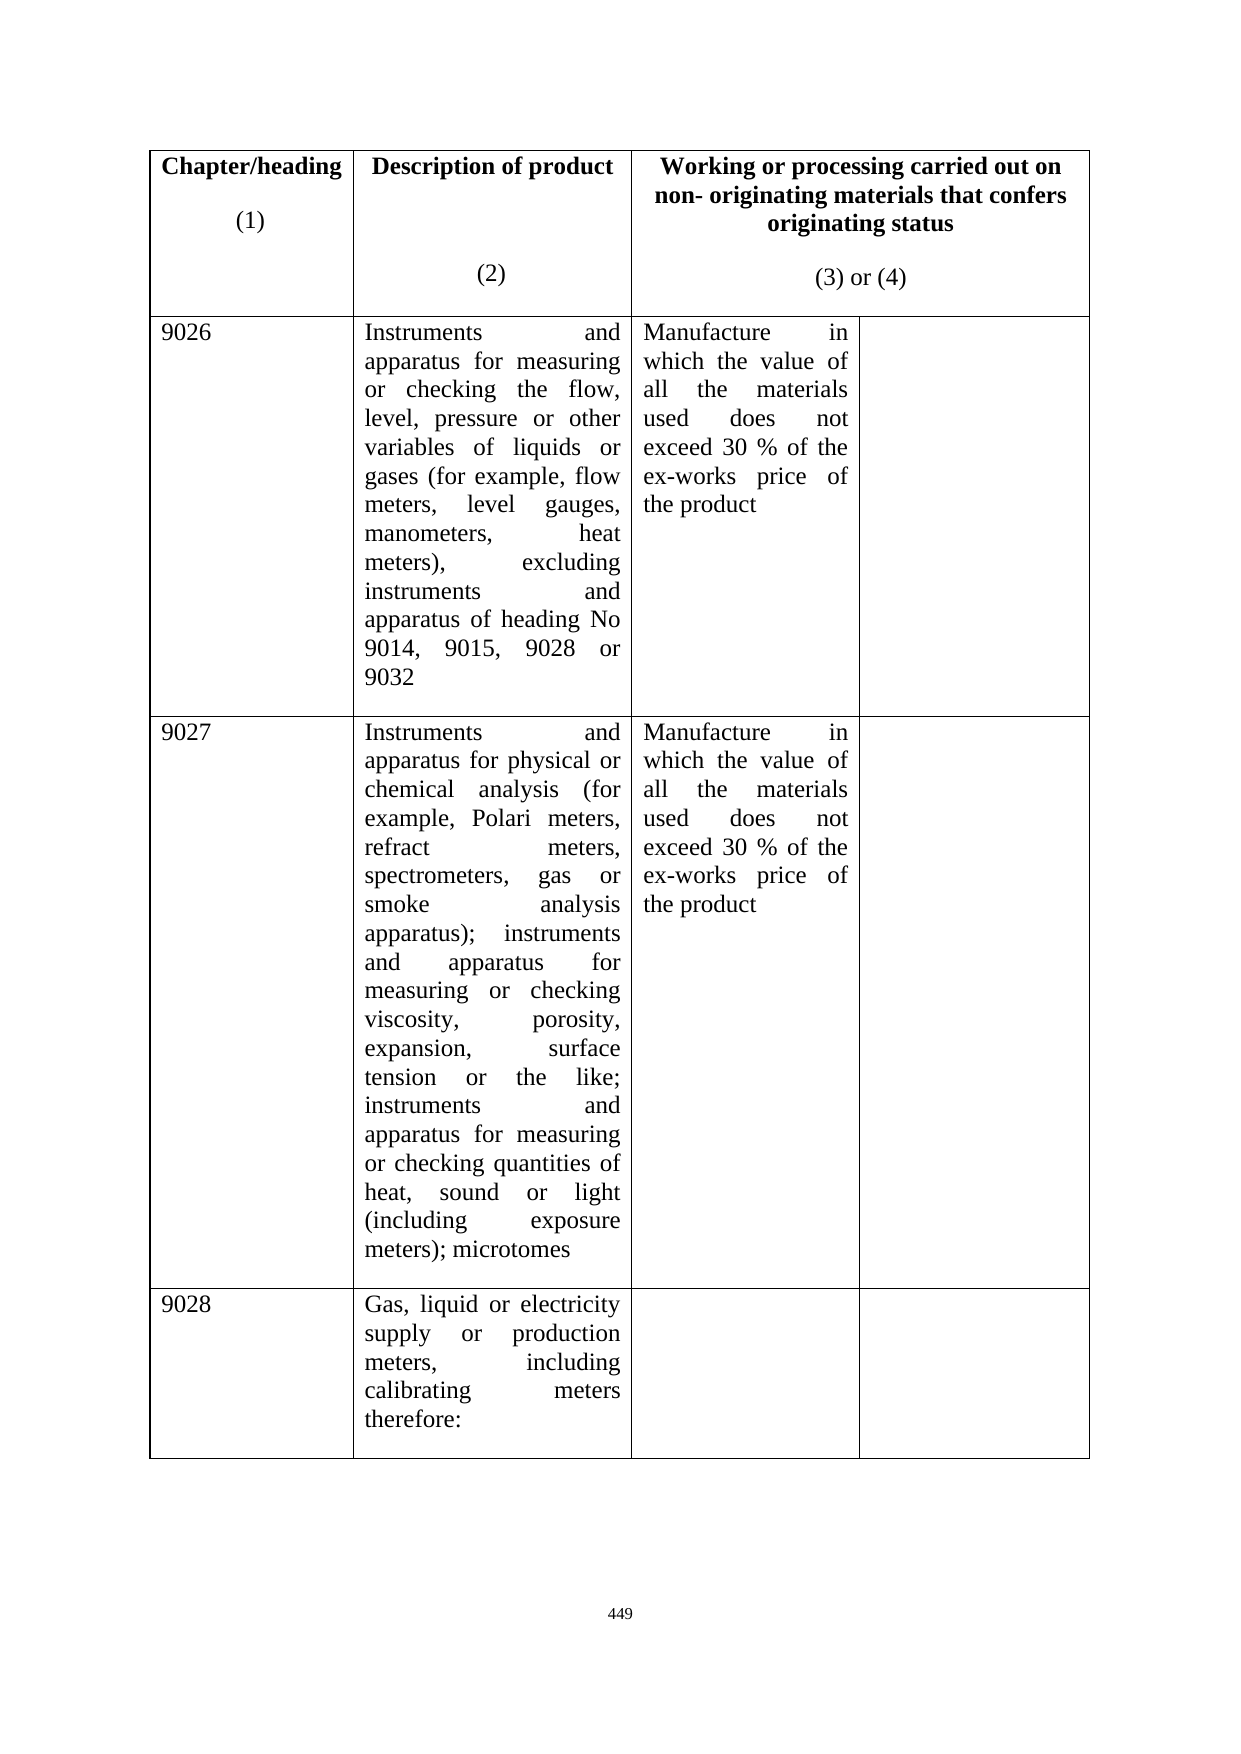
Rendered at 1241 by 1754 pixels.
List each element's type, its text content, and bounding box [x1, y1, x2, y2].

table_cell [860, 717, 1089, 1288]
table_header Working or processing carried out on non- originating materials that confers originating status (3) or (4) [632, 151, 1089, 316]
table_cell [860, 317, 1089, 716]
table_cell 9026 [151, 317, 353, 716]
table_cell Gas, liquid or electricity supply or production meters, including calibrating meters therefore: [354, 1289, 631, 1458]
table_header Chapter/heading (1) [151, 151, 353, 316]
table_header Description of product (2) [354, 151, 631, 316]
table_cell Manufacture in which the value of all the materials used does not exceed 30 % of the ex-works price of the product [632, 317, 859, 716]
table_cell Manufacture in which the value of all the materials used does not exceed 30 % of the ex-works price of the product [632, 717, 859, 1288]
table_cell [860, 1289, 1089, 1458]
table_cell [632, 1289, 859, 1458]
table_cell 9028 [151, 1289, 353, 1458]
table_cell Instruments and apparatus for measuring or checking the flow, level, pressure or other variables of liquids or gases (for example, flow meters, level gauges, manometers, heat meters), excluding instruments and apparatus of heading No 9014, 9015, 9028 or 9032 [354, 317, 631, 716]
table_cell 9027 [151, 717, 353, 1288]
table_cell Instruments and apparatus for physical or chemical analysis (for example, Polari meters, refract meters, spectrometers, gas or smoke analysis apparatus); instruments and apparatus for measuring or checking viscosity, porosity, expansion, surface tension or the like; instruments and apparatus for measuring or checking quantities of heat, sound or light (including exposure meters); microtomes [354, 717, 631, 1288]
